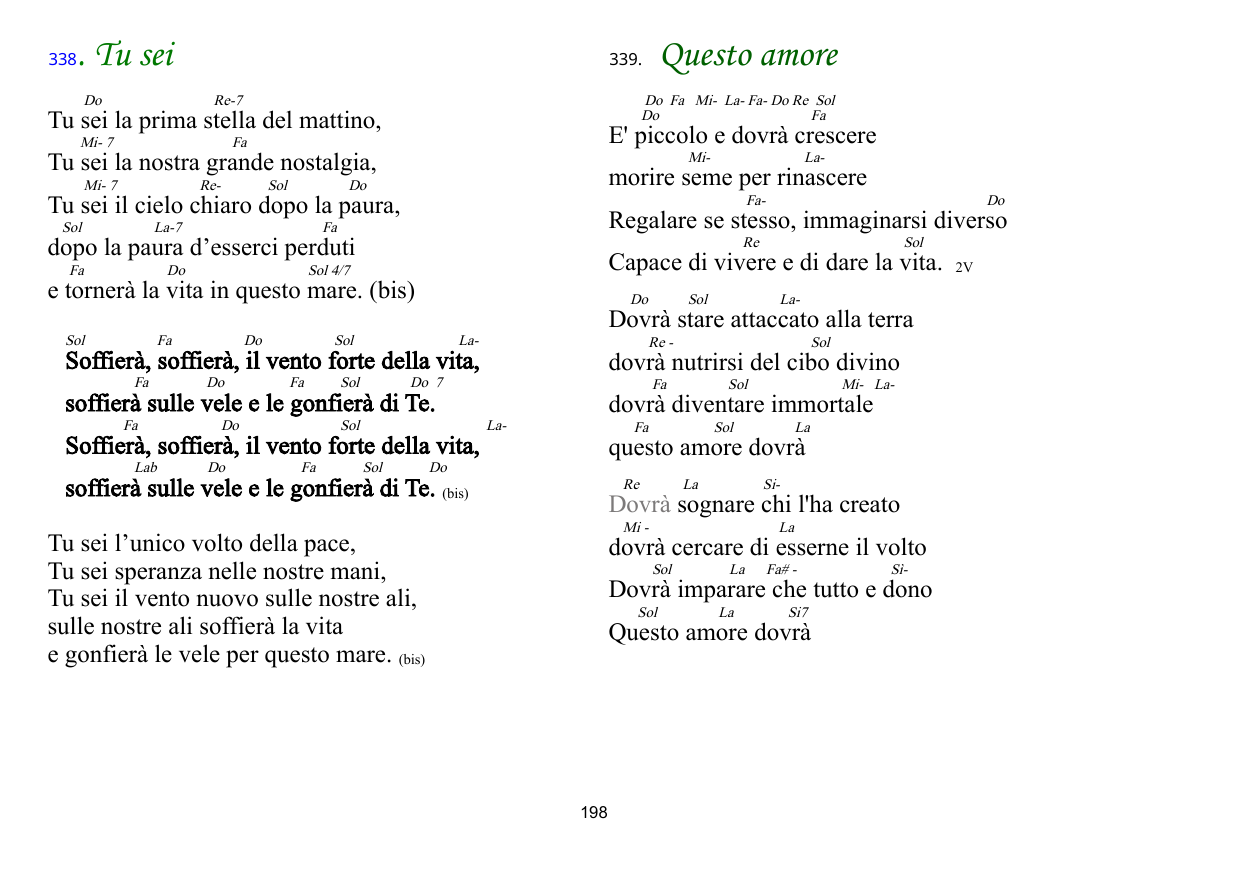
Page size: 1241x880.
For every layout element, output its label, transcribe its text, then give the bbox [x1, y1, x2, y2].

text Do Fa Mi- La- Fa- Do Re Sol [608, 91, 1140, 106]
text 339. Questo amore [609, 35, 1140, 76]
text Regalare se stesso, immaginarsi diverso [608, 206, 1140, 233]
text Fa Do Fa Sol Do 7 [65, 374, 579, 389]
text e gonfierà le vele per questo mare. (bis) [47, 640, 579, 668]
text Fa- Do [608, 191, 1140, 206]
text dovrà nutrirsi del cibo divino [608, 348, 1140, 376]
text Mi- 7 Fa [47, 134, 579, 148]
text questo amore dovrà [608, 433, 1140, 461]
text Do Fa [608, 106, 1140, 121]
text Sol La Si7 [608, 603, 1140, 618]
text Questo amore dovrà [608, 618, 1140, 646]
text dopo la paura d’esserci perduti [47, 233, 579, 261]
text Tu sei l’unico volto della pace, [47, 529, 579, 557]
text Soffierà, soffierà, il vento forte della vita, [65, 431, 579, 459]
text Do Re-7 [47, 91, 579, 106]
text Tu sei speranza nelle nostre mani, [47, 557, 579, 584]
text 338. Tu sei [48, 35, 579, 76]
text Re La Si- [608, 476, 1140, 490]
text soffierà sulle vele e le gonfierà di Te. (bis) [65, 474, 579, 501]
text Fa Sol Mi- La- [608, 376, 1140, 391]
text Tu sei il cielo chiaro dopo la paura, [47, 191, 579, 219]
text Do Sol La- [608, 291, 1140, 306]
text Sol Fa Do Sol La- [65, 331, 579, 346]
text e tornerà la vita in questo mare. (bis) [47, 276, 579, 304]
text Mi - La [608, 518, 1140, 533]
text morire seme per rinascere [608, 163, 1140, 191]
text Dovrà sognare chi l'ha creato [608, 490, 1140, 518]
text Mi- 7 Re- Sol Do [47, 176, 579, 191]
text Sol La-7 Fa [47, 219, 579, 233]
text Mi- La- [608, 148, 1140, 163]
text Tu sei la nostra grande nostalgia, [47, 148, 579, 176]
text Soffierà, soffierà, il vento forte della vita, [65, 346, 579, 374]
text Fa Sol La [608, 418, 1140, 433]
text soffierà sulle vele e le gonfierà di Te. [65, 389, 579, 416]
text E' piccolo e dovrà crescere [608, 121, 1140, 148]
text Dovrà imparare che tutto e dono [608, 575, 1140, 603]
text Dovrà stare attaccato alla terra [608, 306, 1140, 333]
text Fa Do Sol La- [65, 416, 579, 431]
text Capace di vivere e di dare la vita. 2V [608, 248, 1140, 276]
text Re Sol [608, 233, 1140, 248]
text Tu sei il vento nuovo sulle nostre ali, [47, 584, 579, 612]
text dovrà cercare di esserne il volto [608, 533, 1140, 561]
text sulle nostre ali soffierà la vita [47, 612, 579, 640]
text Re - Sol [608, 333, 1140, 348]
text dovrà diventare immortale [608, 391, 1140, 418]
text Tu sei la prima stella del mattino, [47, 106, 579, 134]
text Lab Do Fa Sol Do [65, 459, 579, 474]
text Fa Do Sol 4/7 [47, 261, 579, 276]
text Sol La Fa# - Sì- [608, 561, 1140, 575]
